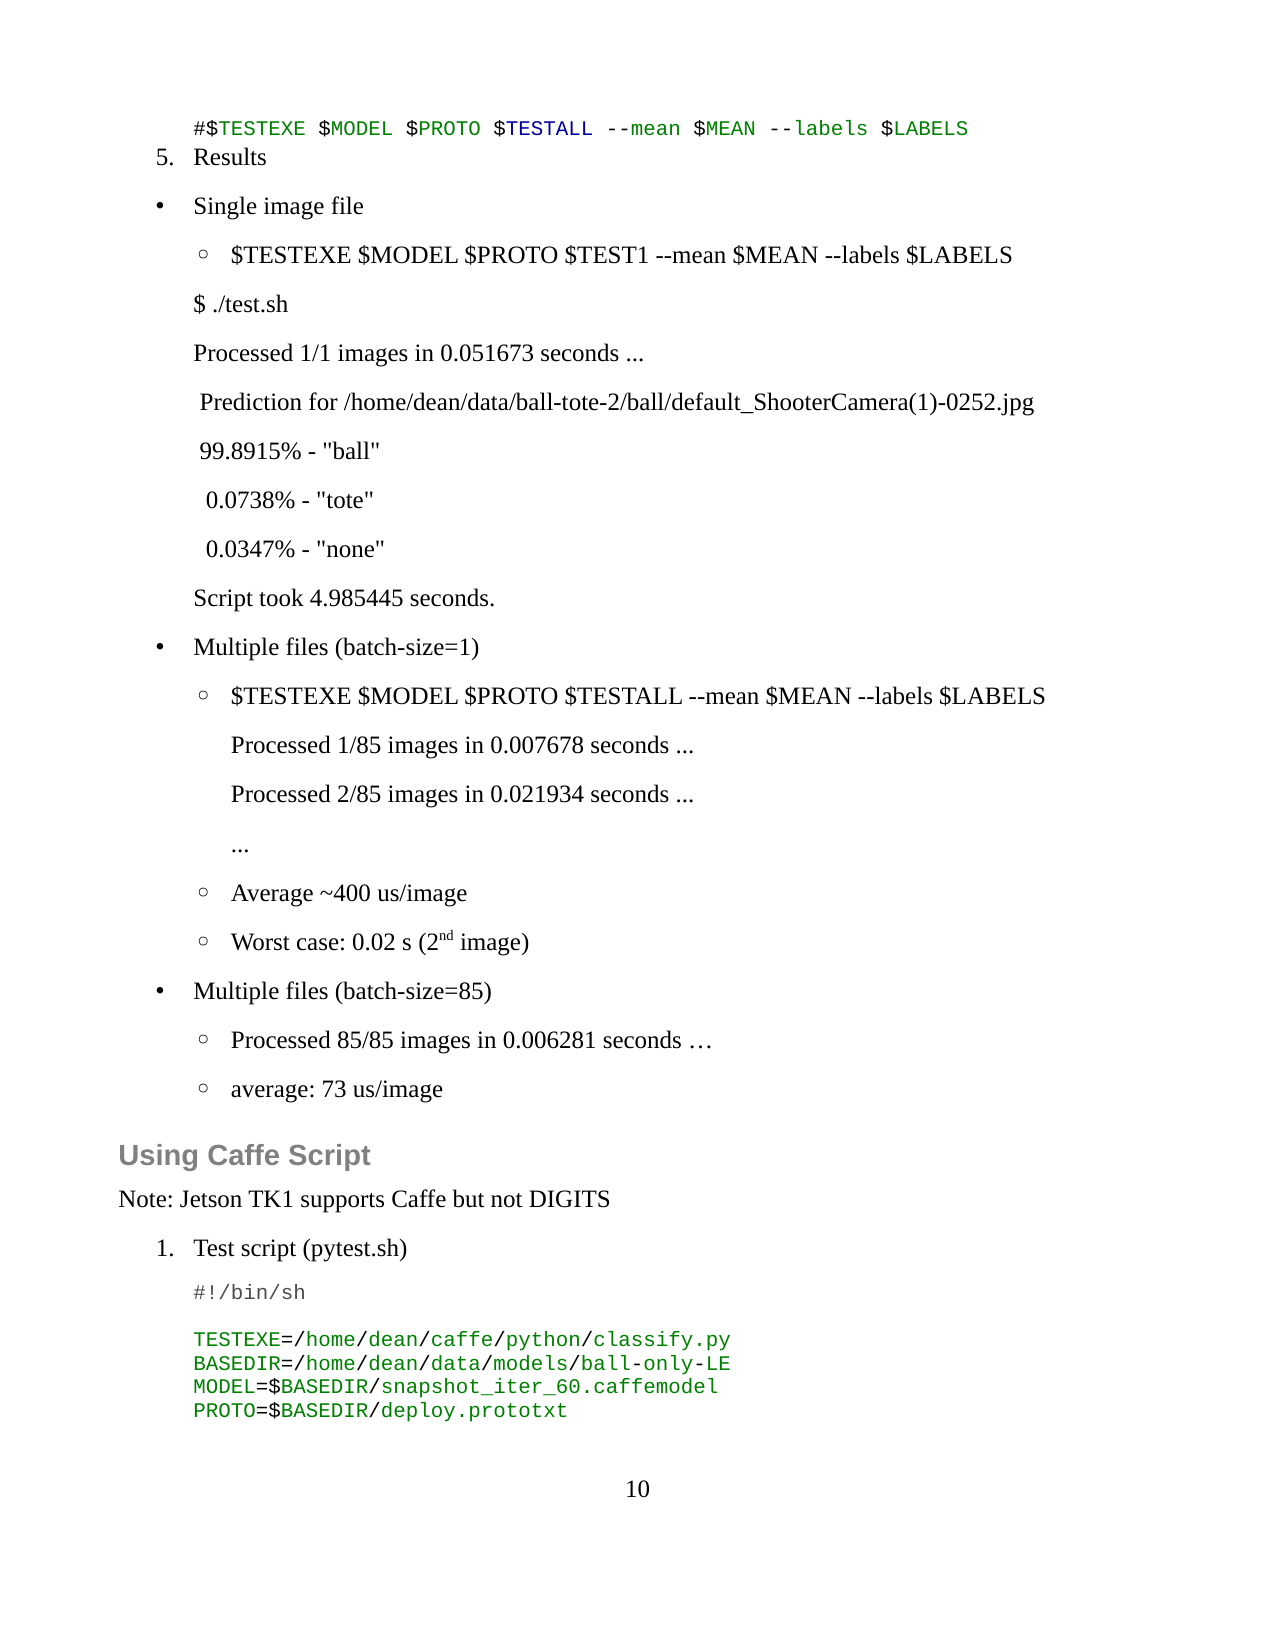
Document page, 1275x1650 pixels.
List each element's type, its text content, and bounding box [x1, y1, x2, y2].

text #$TESTEXE $MODEL $PROTO $TESTALL --mean $MEAN --labels $LABELS [193, 118, 1157, 142]
list $TESTEXE $MODEL $PROTO $TESTALL --mean $MEAN --labels $LABELS [193, 681, 1157, 710]
text Prediction for /home/dean/data/ball-tote-2/ball/default_ShooterCamera(1)-0252.jpg [193, 387, 1157, 416]
text 0.0738% - "tote" [193, 485, 1157, 514]
text #!/bin/sh [193, 1282, 1157, 1305]
text TESTEXE=/home/dean/caffe/python/classify.py [193, 1329, 1157, 1353]
list Multiple files (batch-size=85) [156, 976, 1157, 1004]
list Worst case: 0.02 s (2nd image) [193, 927, 1157, 956]
text BASEDIR=/home/dean/data/models/ball-only-LE [193, 1353, 1157, 1376]
list Processed 85/85 images in 0.006281 seconds … [193, 1025, 1157, 1054]
list average: 73 us/image [193, 1074, 1157, 1103]
text Note: Jetson TK1 supports Caffe but not DIGITS [118, 1184, 1157, 1212]
list Average ~400 us/image [193, 878, 1157, 906]
text PROTO=$BASEDIR/deploy.prototxt [193, 1400, 1157, 1424]
text 0.0347% - "none" [193, 534, 1157, 563]
text Processed 1/1 images in 0.051673 seconds ... [193, 338, 1157, 367]
subtitle Using Caffe Script [118, 1138, 1157, 1171]
list $ ./test.sh [156, 289, 1157, 318]
list Test script (pytest.sh) [156, 1233, 1157, 1261]
list $TESTEXE $MODEL $PROTO $TEST1 --mean $MEAN --labels $LABELS [193, 240, 1157, 269]
text ... [231, 829, 1157, 857]
text Processed 2/85 images in 0.021934 seconds ... [231, 779, 1157, 808]
list Single image file [156, 191, 1157, 219]
text 99.8915% - "ball" [193, 436, 1157, 465]
list Multiple files (batch-size=1) [156, 632, 1157, 661]
list Results [156, 142, 1157, 171]
text Script took 4.985445 seconds. [193, 583, 1157, 612]
text MODEL=$BASEDIR/snapshot_iter_60.caffemodel [193, 1376, 1157, 1400]
text Processed 1/85 images in 0.007678 seconds ... [231, 731, 1157, 759]
